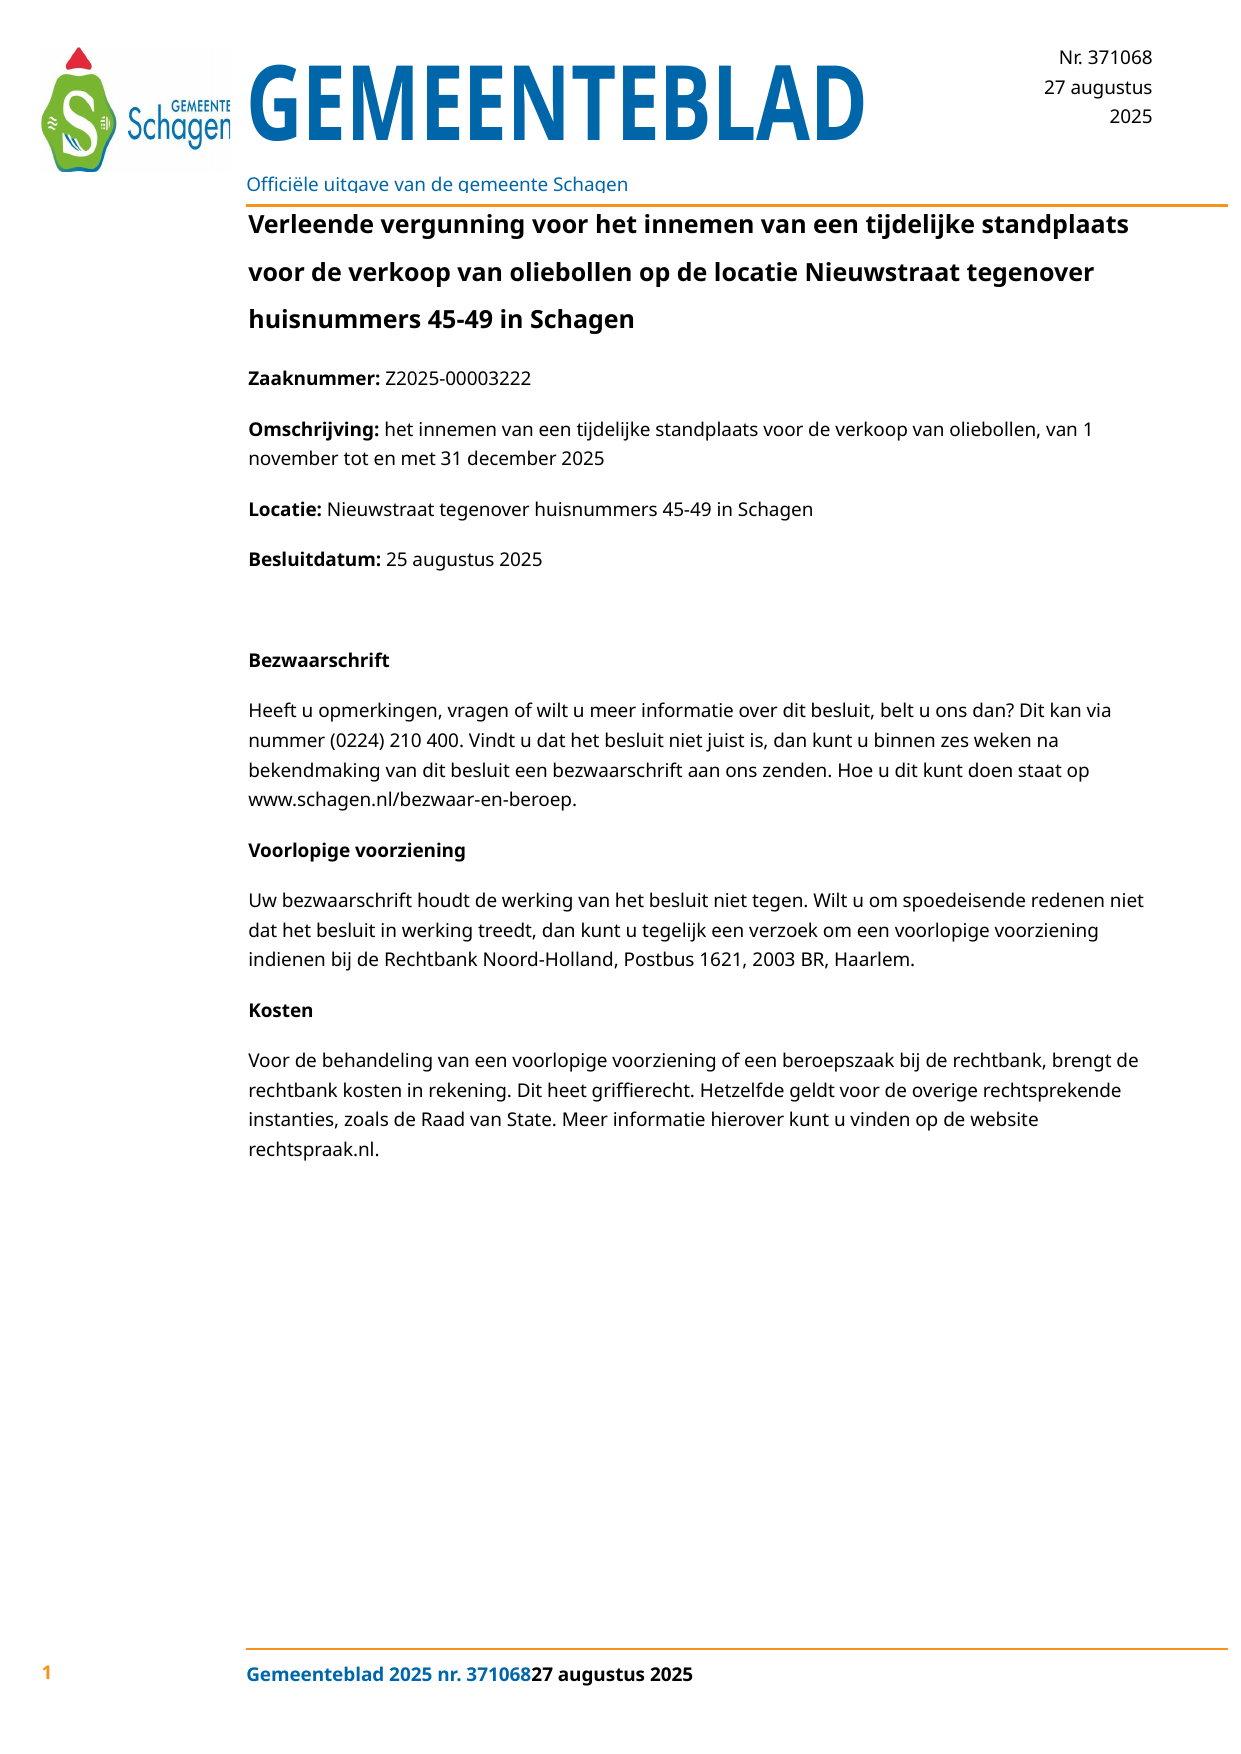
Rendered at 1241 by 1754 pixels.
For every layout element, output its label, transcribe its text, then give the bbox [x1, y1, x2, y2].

text Uw bezwaarschrift houdt de werking van het besluit niet tegen. Wilt u om spoedeisende redenen niet dat het besluit in werking treedt, dan kunt u tegelijk een verzoek om een voorlopige voorziening indienen bij de Rechtbank Noord-Holland, Postbus 1621, 2003 BR, Haarlem. [248, 887, 1152, 972]
text Voor de behandeling van een voorlopige voorziening of een beroepszaak bij de rechtbank, brengt de rechtbank kosten in rekening. Dit heet griffierecht. Hetzelfde geldt voor de overige rechtsprekende instanties, zoals de Raad van State. Meer informatie hierover kunt u vinden op de website rechtspraak.nl. [248, 1047, 1152, 1162]
text Kosten [248, 997, 1152, 1022]
text Heeft u opmerkingen, vragen of wilt u meer informatie over dit besluit, belt u ons dan? Dit kan via nummer (0224) 210 400. Vindt u dat het besluit niet juist is, dan kunt u binnen zes weken na bekendmaking van dit besluit een bezwaarschrift aan ons zenden. Hoe u dit kunt doen staat op www.schagen.nl/bezwaar-en-beroep. [248, 698, 1152, 812]
text Locatie: Nieuwstraat tegenover huisnummers 45-49 in Schagen [248, 496, 1152, 522]
text Omschrijving: het innemen van een tijdelijke standplaats voor de verkoop van oliebollen, van 1 november tot en met 31 december 2025 [248, 416, 1152, 471]
text Verleende vergunning voor het innemen van een tijdelijke standplaats voor de verkoop van oliebollen op de locatie Nieuwstraat tegenover huisnummers 45-49 in Schagen [248, 207, 1152, 336]
text Zaaknummer: Z2025-00003222 [248, 366, 1152, 391]
text Besluitdatum: 25 augustus 2025 [248, 546, 1152, 572]
picture [41, 47, 231, 172]
text Bezwaarschrift [248, 647, 1152, 673]
text Voorlopige voorziening [248, 837, 1152, 862]
